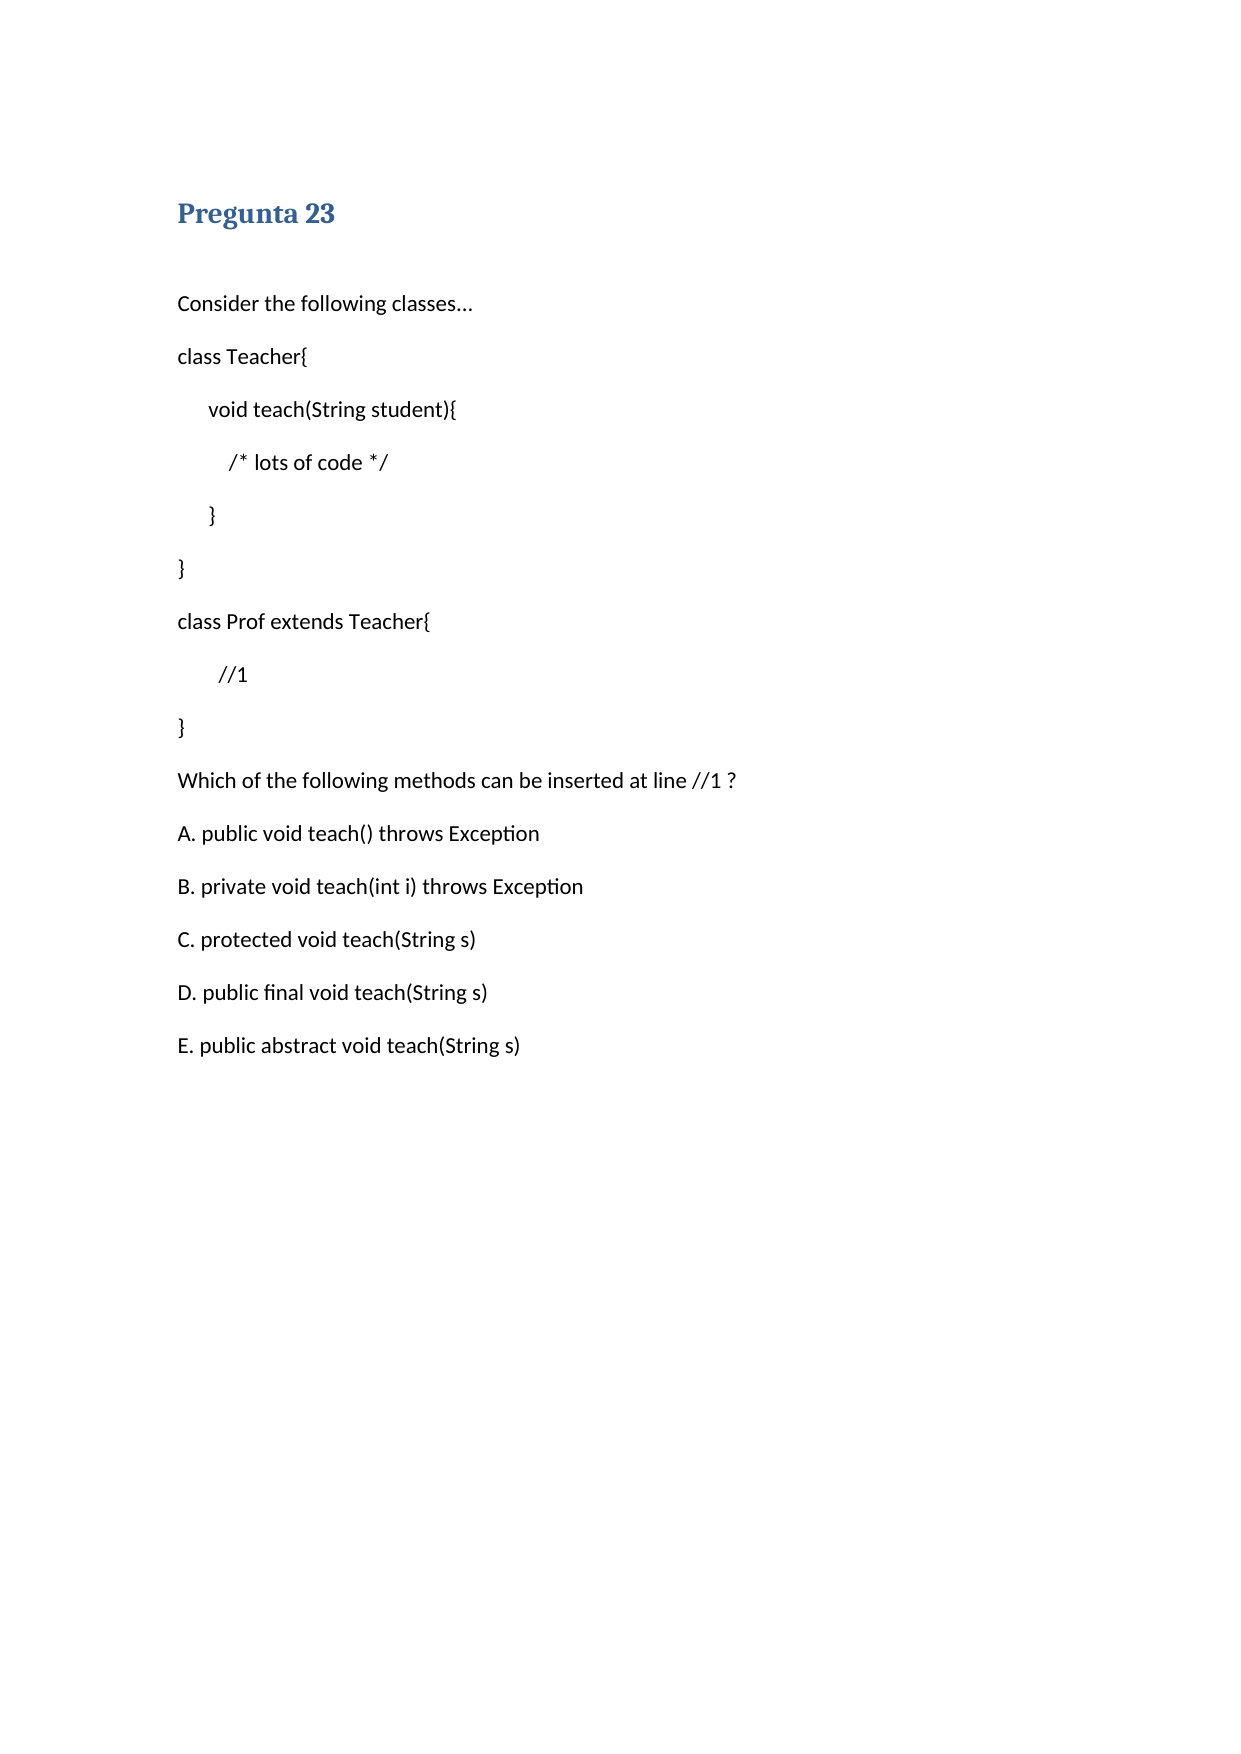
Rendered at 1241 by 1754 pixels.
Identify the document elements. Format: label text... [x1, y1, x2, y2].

text void teach(String student){ [177, 395, 1063, 423]
text //1 [177, 660, 1063, 688]
subtitle Pregunta 23 [177, 198, 1063, 231]
text /* lots of code */ [177, 448, 1063, 476]
text A. public void teach() throws Exception [177, 819, 1063, 847]
text class Teacher{ [177, 342, 1063, 370]
text } [177, 554, 1063, 582]
text E. public abstract void teach(String s) [177, 1031, 1063, 1059]
text } [177, 713, 1063, 741]
text } [177, 501, 1063, 529]
text C. protected void teach(String s) [177, 925, 1063, 953]
text Consider the following classes... [177, 289, 1063, 317]
text class Prof extends Teacher{ [177, 607, 1063, 635]
text Which of the following methods can be inserted at line //1 ? [177, 766, 1063, 794]
text B. private void teach(int i) throws Exception [177, 872, 1063, 900]
text D. public final void teach(String s) [177, 978, 1063, 1006]
